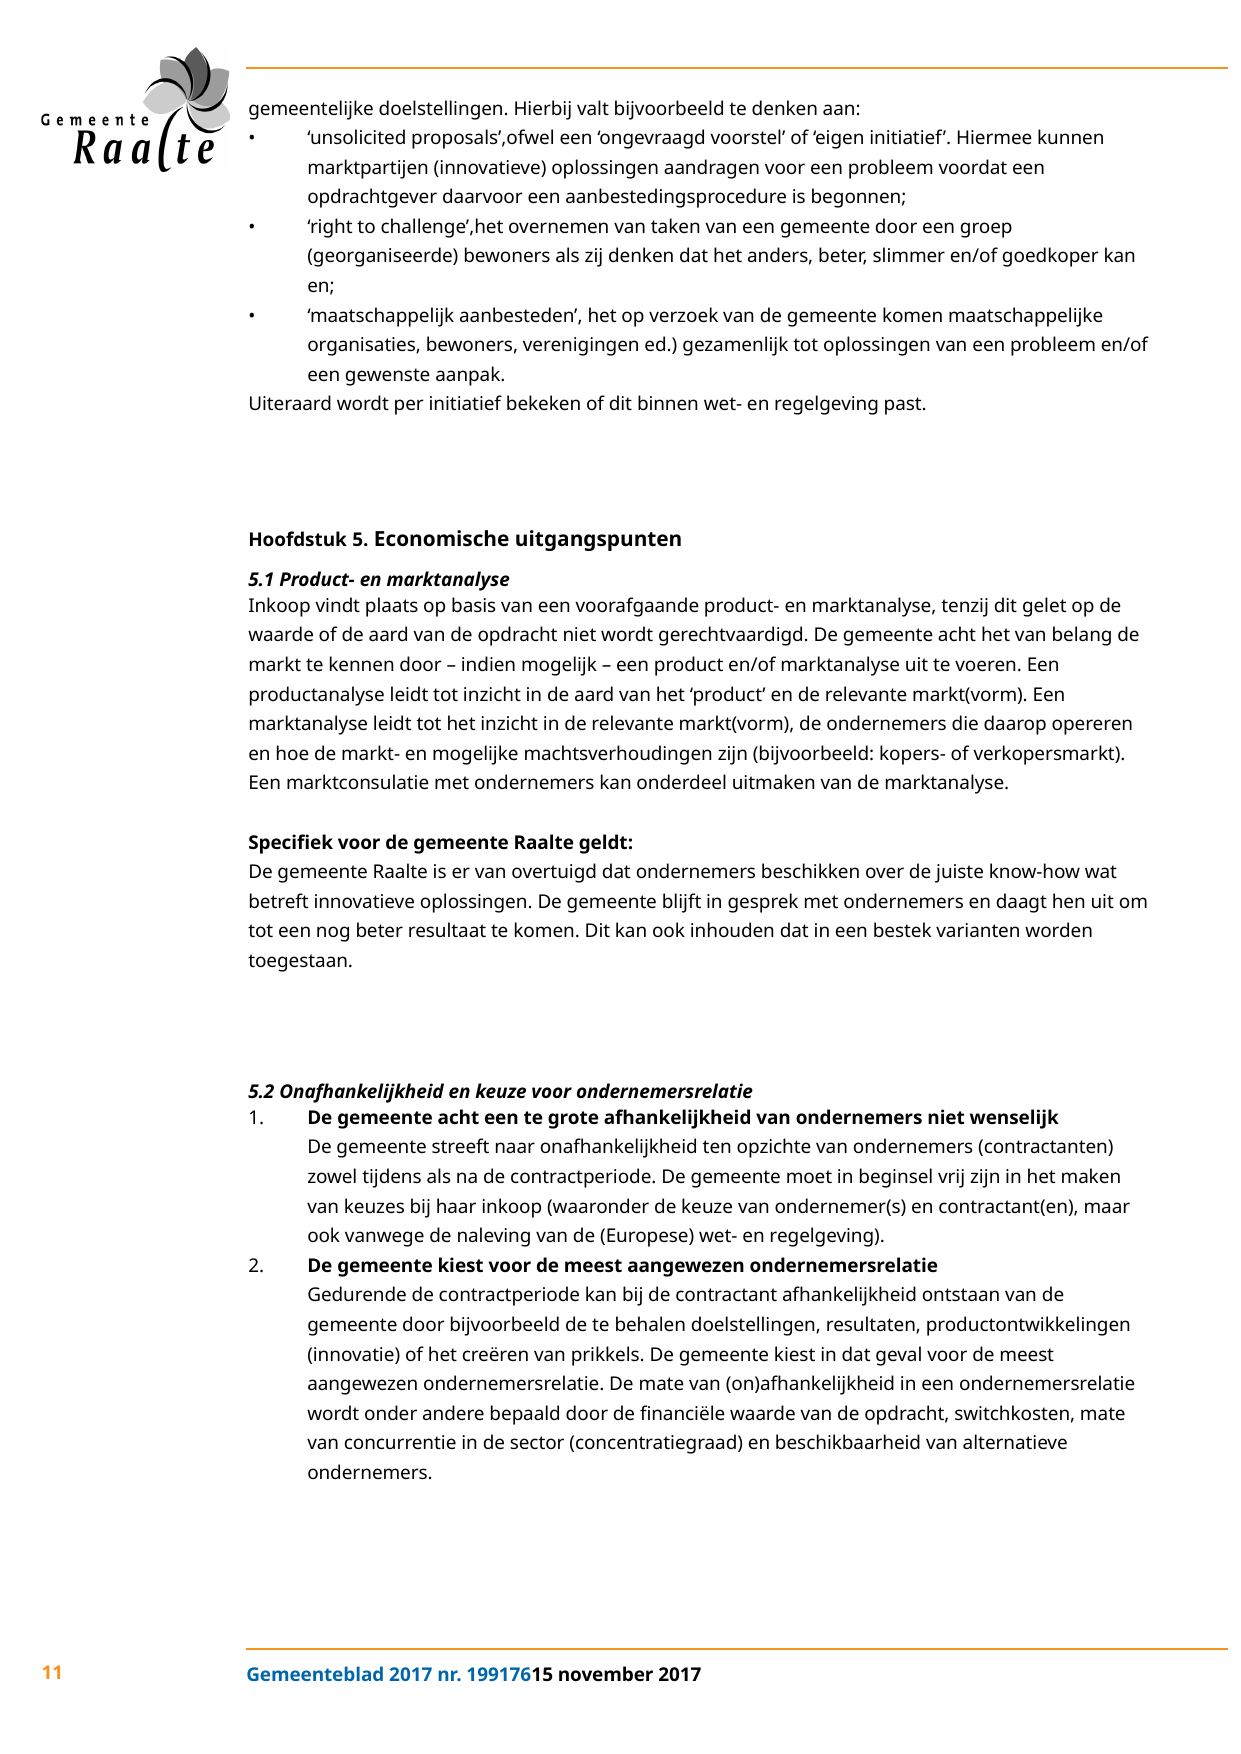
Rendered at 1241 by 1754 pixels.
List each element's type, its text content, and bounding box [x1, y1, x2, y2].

picture [41, 47, 231, 172]
table_header gemeentelijke doelstellingen. Hierbij valt bijvoorbeeld te denken aan: ‘unsolicited proposals’,ofwel een ‘ongevraagd voorstel’ of ‘eigen initiatief’. Hiermee kunnen marktpartijen (innovatieve) oplossingen aandragen voor een probleem voordat een opdrachtgever daarvoor een aanbestedingsprocedure is begonnen; ‘right to challenge’,het overnemen van taken van een gemeente door een groep (georganiseerde) bewoners als zij denken dat het anders, beter, slimmer en/of goedkoper kan en; ‘maatschappelijk aanbesteden’, het op verzoek van de gemeente komen maatschappelijke organisaties, bewoners, verenigingen ed.) gezamenlijk tot oplossingen van een probleem en/of een gewenste aanpak. Uiteraard wordt per initiatief bekeken of dit binnen wet- en regelgeving past. [248, 95, 1152, 446]
text Hoofdstuk 5. Economische uitgangspunten [248, 524, 1152, 553]
list De gemeente streeft naar onafhankelijkheid ten opzichte van ondernemers (contractanten) zowel tijdens als na de contractperiode. De gemeente moet in beginsel vrij zijn in het maken van keuzes bij haar inkoop (waaronder de keuze van ondernemer(s) en contractant(en), maar ook vanwege de naleving van de (Europese) wet- en regelgeving). [248, 1134, 1152, 1248]
list De gemeente acht een te grote afhankelijkheid van ondernemers niet wenselijk [248, 1104, 1152, 1130]
list Gedurende de contractperiode kan bij de contractant afhankelijkheid ontstaan van de gemeente door bijvoorbeeld de te behalen doelstellingen, resultaten, productontwikkelingen (innovatie) of het creëren van prikkels. De gemeente kiest in dat geval voor de meest aangewezen ondernemersrelatie. De mate van (on)afhankelijkheid in een ondernemersrelatie wordt onder andere bepaald door de financiële waarde van de opdracht, switchkosten, mate van concurrentie in de sector (concentratiegraad) en beschikbaarheid van alternatieve ondernemers. [248, 1282, 1152, 1485]
text Inkoop vindt plaats op basis van een voorafgaande product- en marktanalyse, tenzij dit gelet op de waarde of de aard van de opdracht niet wordt gerechtvaardigd. De gemeente acht het van belang de markt te kennen door – indien mogelijk – een product en/of marktanalyse uit te voeren. Een productanalyse leidt tot inzicht in de aard van het ‘product’ en de relevante markt(vorm). Een marktanalyse leidt tot het inzicht in de relevante markt(vorm), de ondernemers die daarop opereren en hoe de markt- en mogelijke machtsverhoudingen zijn (bijvoorbeeld: kopers- of verkopersmarkt). Een marktconsulatie met ondernemers kan onderdeel uitmaken van de marktanalyse. [248, 592, 1152, 795]
text 5.2 Onafhankelijkheid en keuze voor ondernemersrelatie [248, 1078, 1152, 1104]
table_header Specifiek voor de gemeente Raalte geldt: De gemeente Raalte is er van overtuigd dat ondernemers beschikken over de juiste know-how wat betreft innovatieve oplossingen. De gemeente blijft in gesprek met ondernemers en daagt hen uit om tot een nog beter resultaat te komen. Dit kan ook inhouden dat in een bestek varianten worden toegestaan. [248, 829, 1152, 1002]
list De gemeente kiest voor de meest aangewezen ondernemersrelatie [248, 1252, 1152, 1278]
text 5.1 Product- en marktanalyse [248, 566, 1152, 592]
